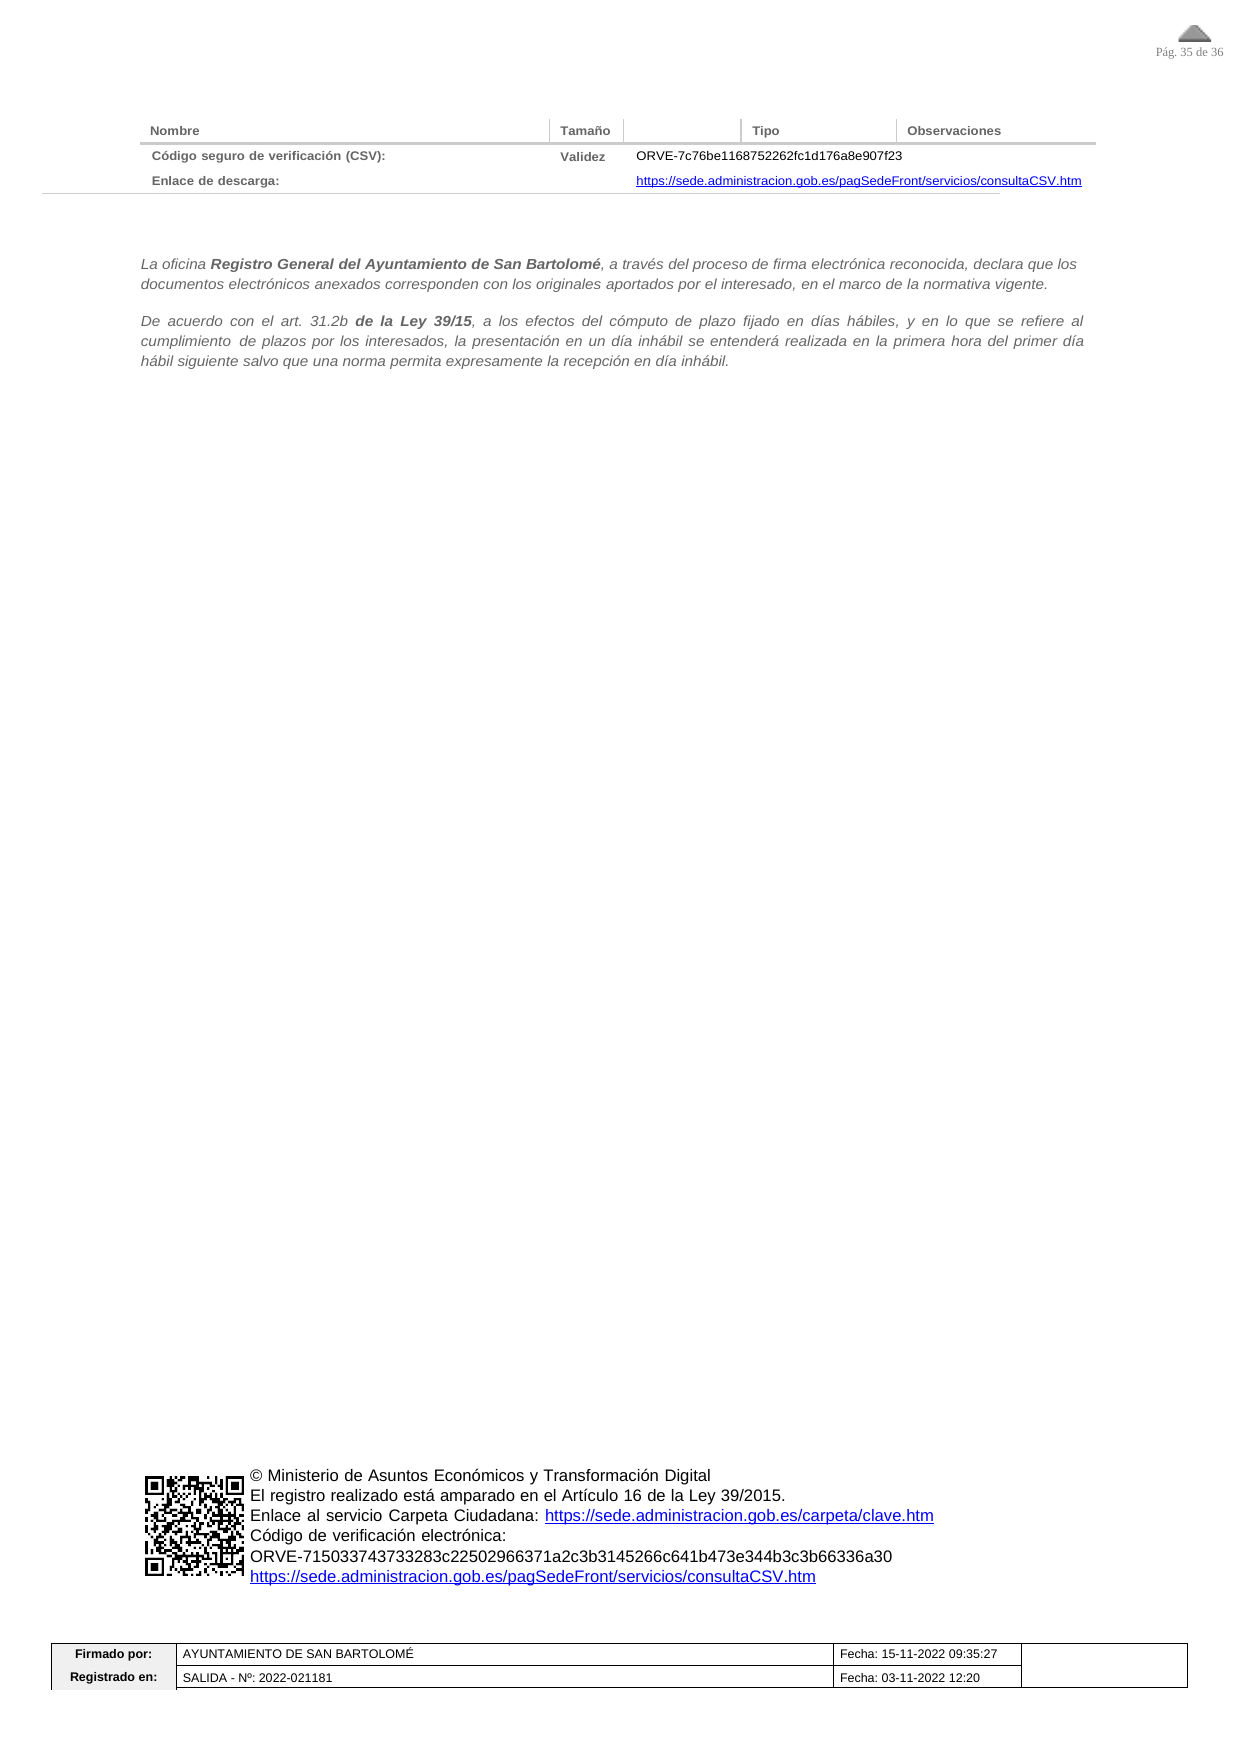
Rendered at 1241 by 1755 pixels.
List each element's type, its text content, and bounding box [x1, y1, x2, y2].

text https://sede.administracion.gob.es/pagSedeFront/servicios/consultaCSV.htm [250, 1567, 1236, 1586]
text La oficina Registro General del Ayuntamiento de San Bartolomé, a través del proceso de firma electrónica reconocida, declara que los documentos electrónicos anexados corresponden con los originales aportados por el interesado, en el marco de la normativa vigente. [141, 256, 1132, 293]
table_cell Registrado en: [52, 1668, 176, 1687]
text ORVE-715033743733283c22502966371a2c3b3145266c641b473e344b3c3b66336a30 [250, 1546, 1236, 1566]
table_cell SALIDA - Nº: 2022-021181 [177, 1666, 833, 1687]
table_header AYUNTAMIENTO DE SAN BARTOLOMÉ [177, 1644, 833, 1665]
table_cell Fecha: 03-11-2022 12:20 [834, 1666, 1021, 1687]
text De acuerdo con el art. 31.2b de la Ley 39/15, a los efectos del cómputo de plazo fijado en días hábiles, y en lo que se refiere al cumplimiento de plazos por los interesados, la presentación en un día inhábil se entenderá realizada en la primera hora del primer día hábil siguiente salvo que una norma permita expresamente la recepción en día inhábil. [141, 313, 1084, 369]
table_header [1022, 1644, 1187, 1687]
text Código seguro de verificación (CSV): ORVE-7c76be1168752262fc1d176a8e907f23 [152, 148, 1236, 163]
picture [145, 1476, 244, 1576]
table_header Firmado por: [52, 1644, 176, 1665]
text El registro realizado está amparado en el Artículo 16 de la Ley 39/2015. [250, 1486, 1236, 1505]
text © Ministerio de Asuntos Económicos y Transformación Digital [250, 1466, 1236, 1485]
text Enlace de descarga: https://sede.administracion.gob.es/pagSedeFront/servicios/consultaCSV.htm [152, 173, 1236, 187]
picture [1177, 25, 1212, 42]
text Enlace al servicio Carpeta Ciudadana: https://sede.administracion.gob.es/carpeta/clave.htm Código de verificación electrónica: [250, 1506, 985, 1545]
table_header Fecha: 15-11-2022 09:35:27 [834, 1644, 1021, 1665]
